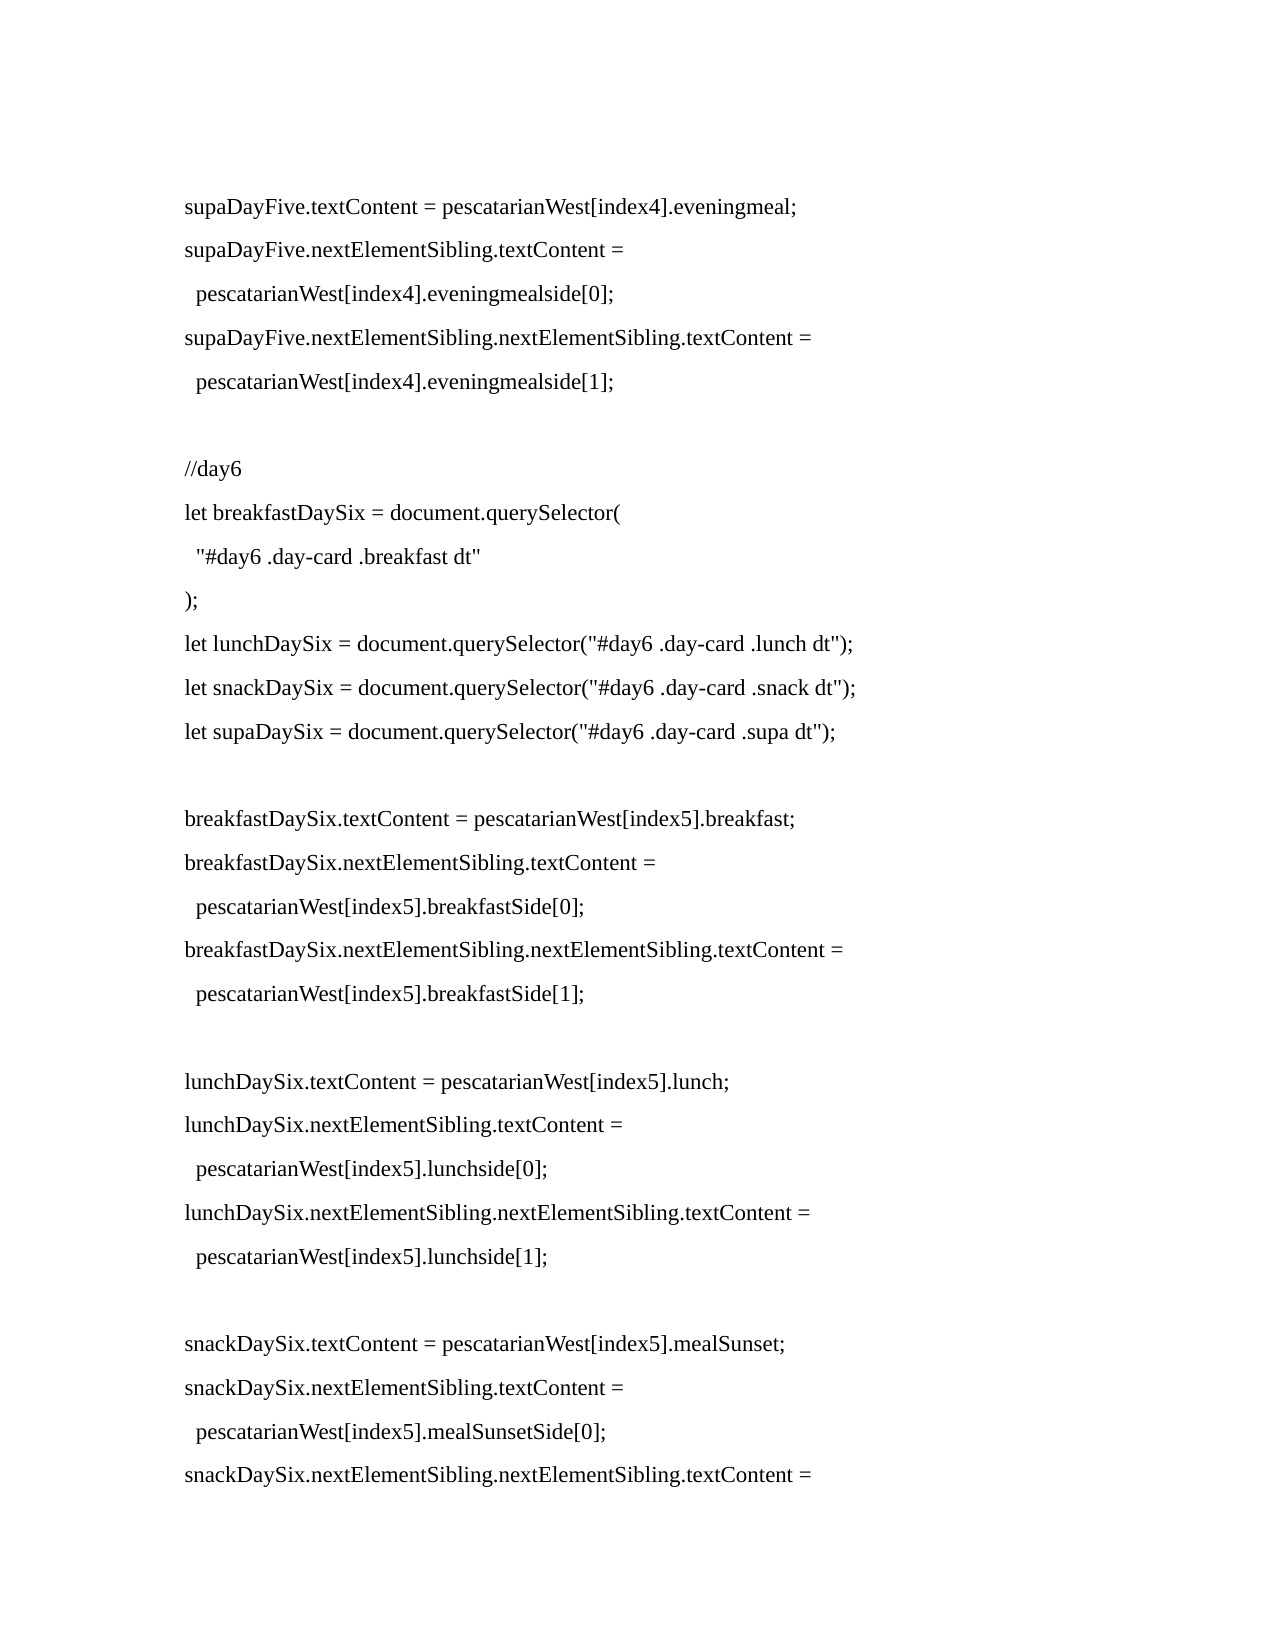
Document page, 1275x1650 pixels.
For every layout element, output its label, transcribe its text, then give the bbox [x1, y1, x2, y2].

text snackDaySix.textContent = pescatarianWest[index5].mealSunset; [150, 1331, 1125, 1357]
text supaDayFive.textContent = pescatarianWest[index4].eveningmeal; [150, 194, 1125, 219]
text breakfastDaySix.textContent = pescatarianWest[index5].breakfast; [150, 806, 1125, 832]
text breakfastDaySix.nextElementSibling.textContent = [150, 850, 1125, 875]
text snackDaySix.nextElementSibling.textContent = [150, 1375, 1125, 1400]
text pescatarianWest[index5].breakfastSide[1]; [150, 981, 1125, 1007]
text lunchDaySix.textContent = pescatarianWest[index5].lunch; [150, 1069, 1125, 1094]
text pescatarianWest[index5].mealSunsetSide[0]; [150, 1419, 1125, 1444]
text supaDayFive.nextElementSibling.nextElementSibling.textContent = [150, 325, 1125, 350]
text pescatarianWest[index4].eveningmealside[1]; [150, 369, 1125, 394]
text pescatarianWest[index5].lunchside[1]; [150, 1244, 1125, 1269]
text lunchDaySix.nextElementSibling.textContent = [150, 1112, 1125, 1138]
text lunchDaySix.nextElementSibling.nextElementSibling.textContent = [150, 1200, 1125, 1225]
text pescatarianWest[index4].eveningmealside[0]; [150, 281, 1125, 307]
text "#day6 .day-card .breakfast dt" [150, 544, 1125, 569]
text ); [150, 587, 1125, 613]
text pescatarianWest[index5].lunchside[0]; [150, 1156, 1125, 1182]
text snackDaySix.nextElementSibling.nextElementSibling.textContent = [150, 1462, 1125, 1488]
text breakfastDaySix.nextElementSibling.nextElementSibling.textContent = [150, 937, 1125, 963]
text //day6 [150, 456, 1125, 482]
text let breakfastDaySix = document.querySelector( [150, 500, 1125, 525]
text let snackDaySix = document.querySelector("#day6 .day-card .snack dt"); [150, 675, 1125, 700]
text let lunchDaySix = document.querySelector("#day6 .day-card .lunch dt"); [150, 631, 1125, 657]
text supaDayFive.nextElementSibling.textContent = [150, 237, 1125, 263]
text let supaDaySix = document.querySelector("#day6 .day-card .supa dt"); [150, 719, 1125, 744]
text pescatarianWest[index5].breakfastSide[0]; [150, 894, 1125, 919]
